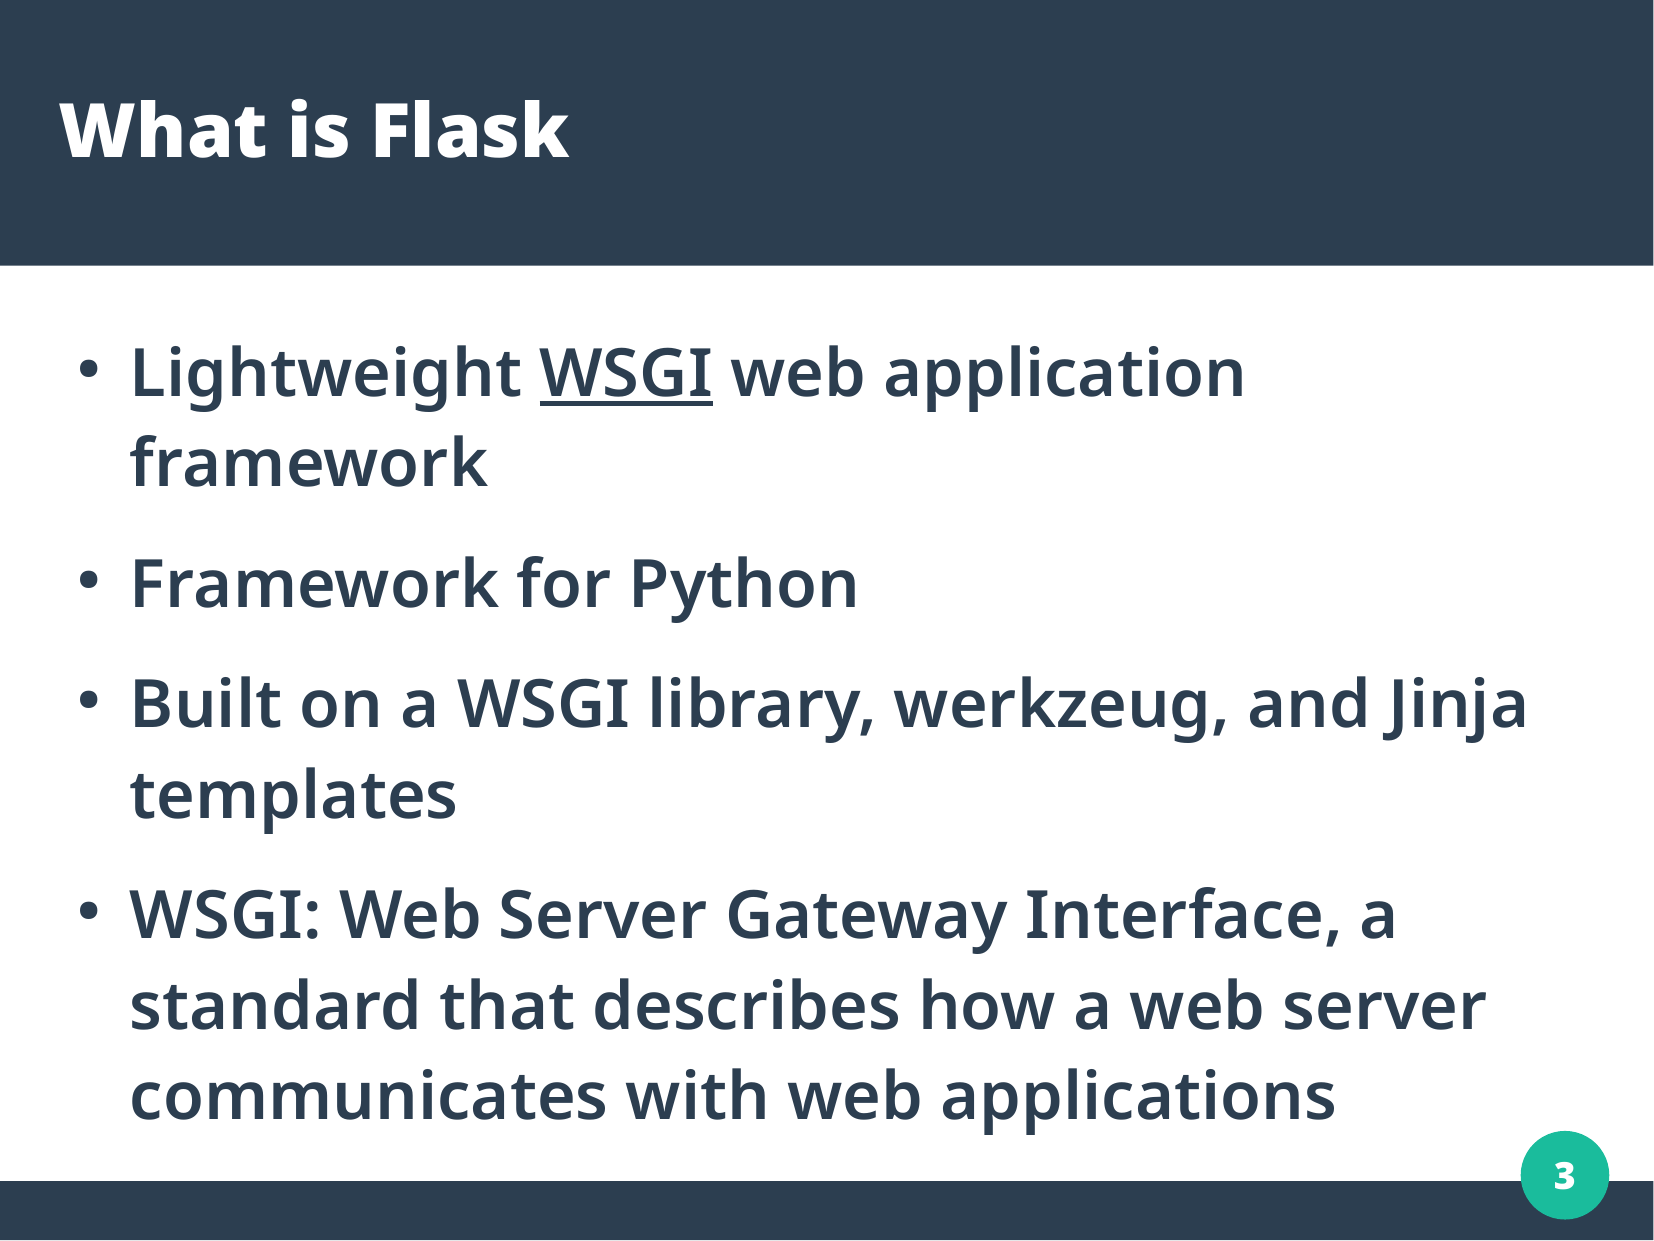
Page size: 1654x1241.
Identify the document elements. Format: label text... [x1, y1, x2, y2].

list Lightweight WSGI web application framework Framework for Python Built on a WSGI library, werkzeug, and Jinja templates WSGI: Web Server Gateway Interface, a standard that describes how a web server communicates with web applications [59, 324, 1595, 1152]
title What is Flask [59, 49, 1595, 207]
